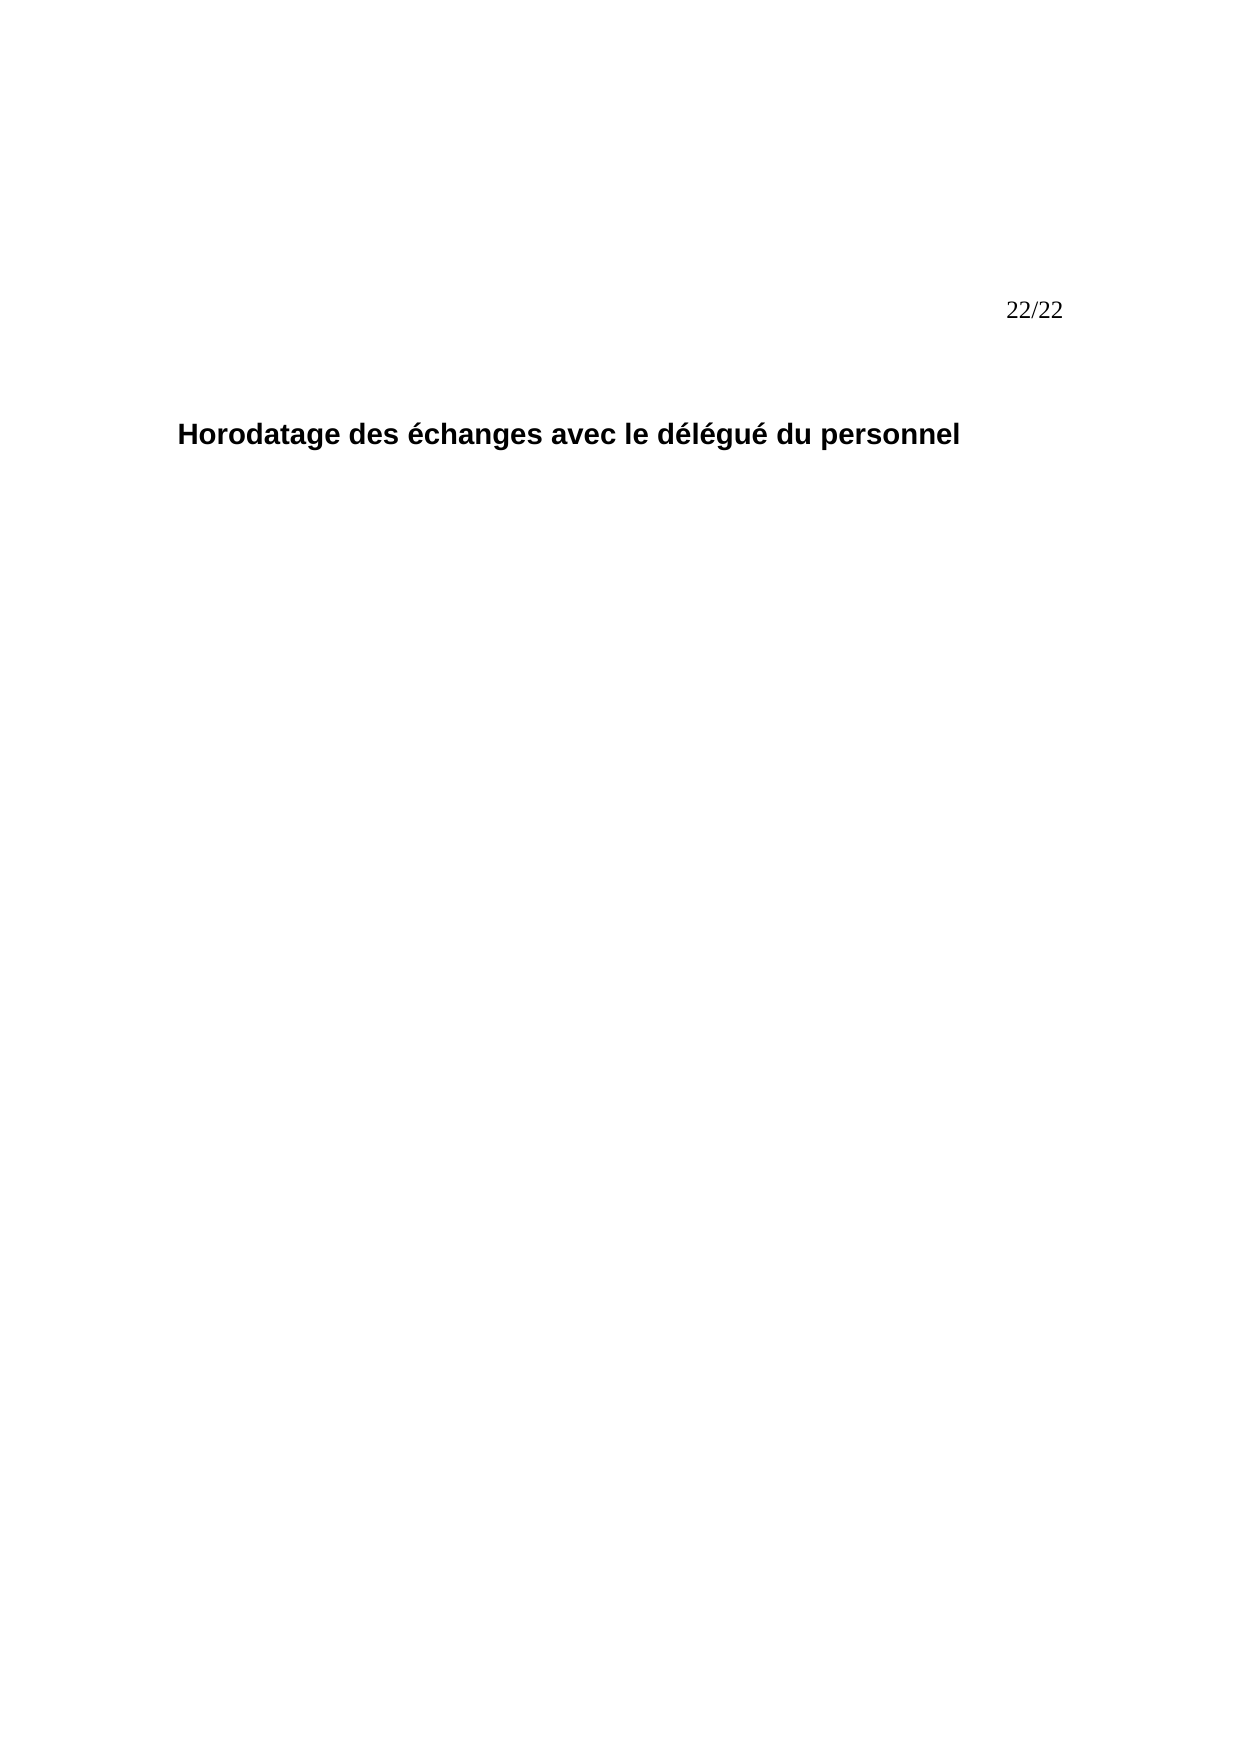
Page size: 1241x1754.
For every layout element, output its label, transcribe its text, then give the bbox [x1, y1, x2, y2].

subtitle Horodatage des échanges avec le délégué du personnel [177, 417, 1063, 451]
